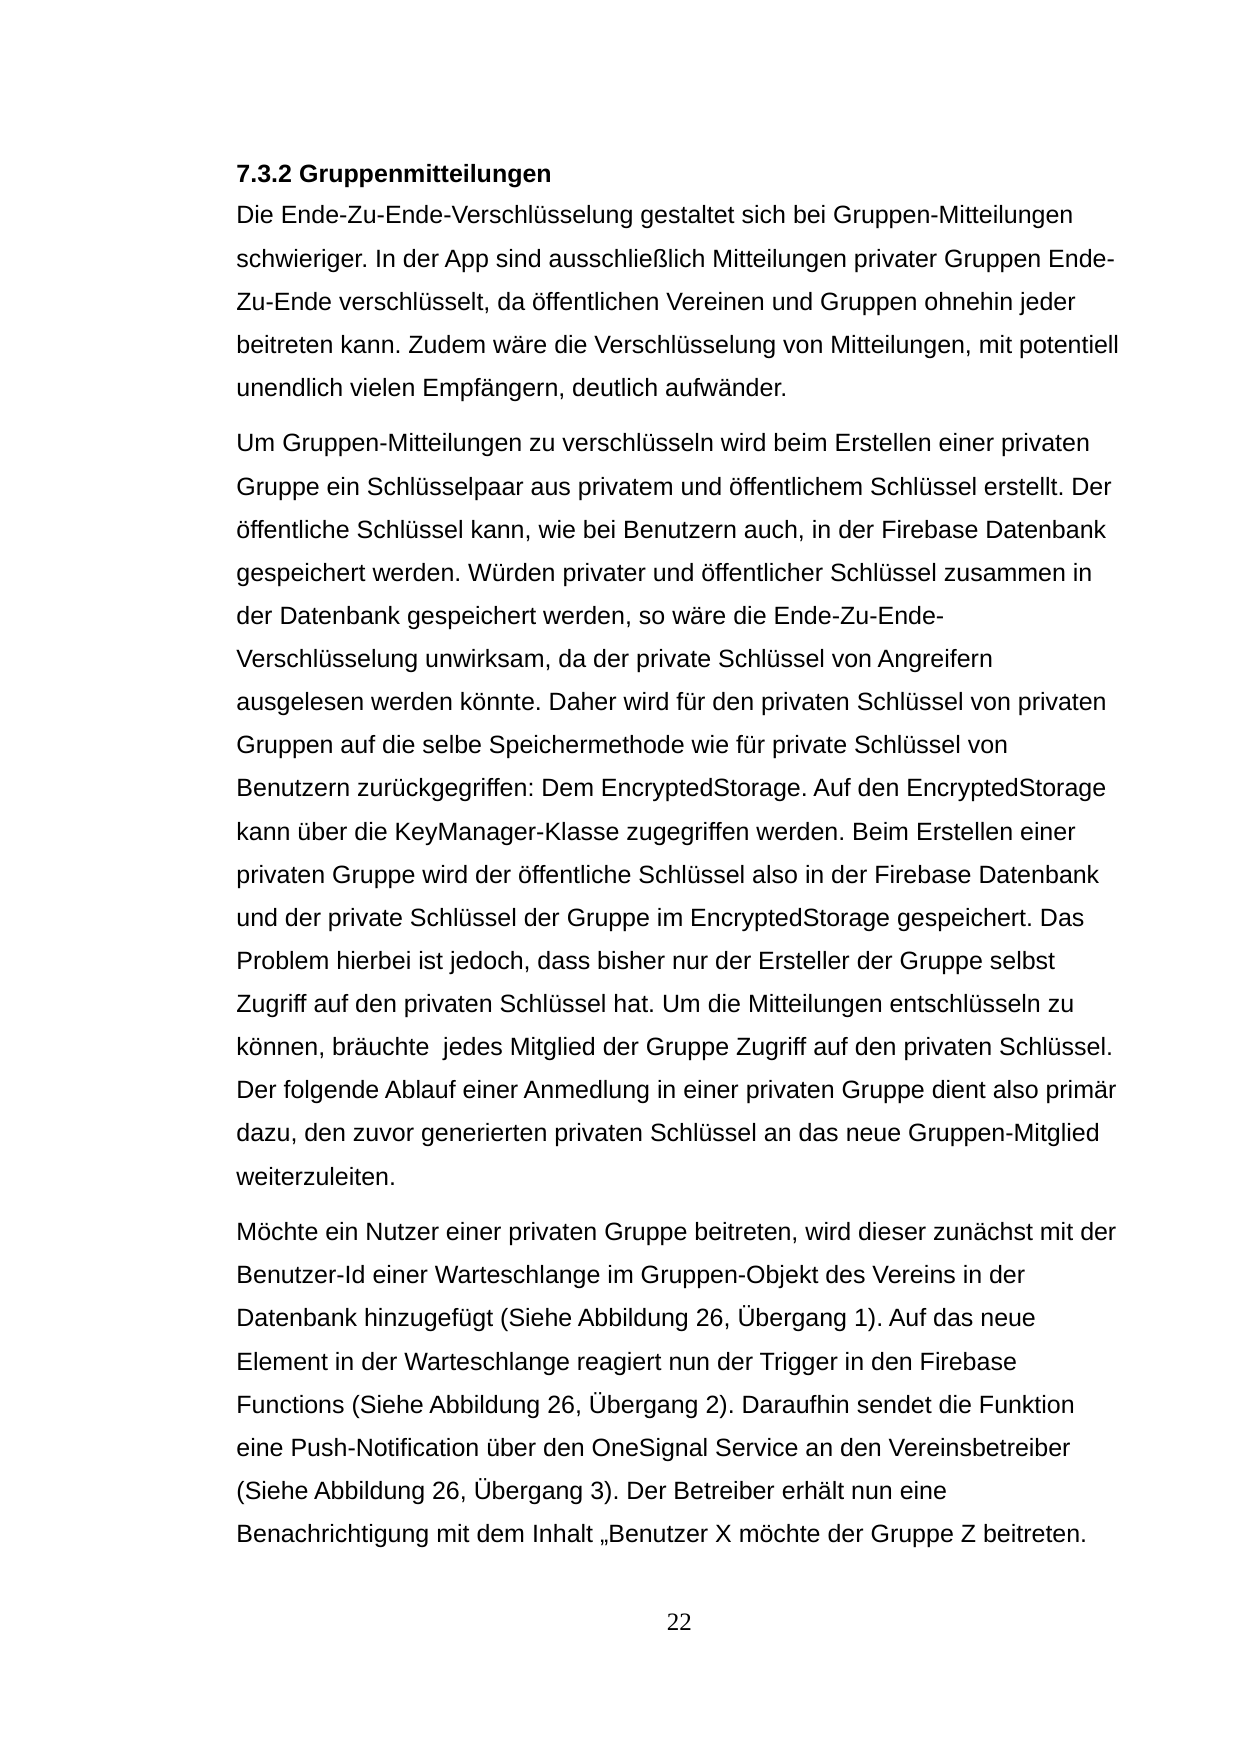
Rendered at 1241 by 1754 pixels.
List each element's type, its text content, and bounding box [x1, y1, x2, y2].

text Um Gruppen-Mitteilungen zu verschlüsseln wird beim Erstellen einer privaten Gruppe ein Schlüsselpaar aus privatem und öffentlichem Schlüssel erstellt. Der öffentliche Schlüssel kann, wie bei Benutzern auch, in der Firebase Datenbank gespeichert werden. Würden privater und öffentlicher Schlüssel zusammen in der Datenbank gespeichert werden, so wäre die Ende-Zu-Ende-Verschlüsselung unwirksam, da der private Schlüssel von Angreifern ausgelesen werden könnte. Daher wird für den privaten Schlüssel von privaten Gruppen auf die selbe Speichermethode wie für private Schlüssel von Benutzern zurückgegriffen: Dem EncryptedStorage. Auf den EncryptedStorage kann über die KeyManager-Klasse zugegriffen werden. Beim Erstellen einer privaten Gruppe wird der öffentliche Schlüssel also in der Firebase Datenbank und der private Schlüssel der Gruppe im EncryptedStorage gespeichert. Das Problem hierbei ist jedoch, dass bisher nur der Ersteller der Gruppe selbst Zugriff auf den privaten Schlüssel hat. Um die Mitteilungen entschlüsseln zu können, bräuchte jedes Mitglied der Gruppe Zugriff auf den privaten Schlüssel. Der folgende Ablauf einer Anmedlung in einer privaten Gruppe dient also primär dazu, den zuvor generierten privaten Schlüssel an das neue Gruppen-Mitglied weiterzuleiten. [236, 428, 1122, 1190]
text Die Ende-Zu-Ende-Verschlüsselung gestaltet sich bei Gruppen-Mitteilungen schwieriger. In der App sind ausschließlich Mitteilungen privater Gruppen Ende-Zu-Ende verschlüsselt, da öffentlichen Vereinen und Gruppen ohnehin jeder beitreten kann. Zudem wäre die Verschlüsselung von Mitteilungen, mit potentiell unendlich vielen Empfängern, deutlich aufwänder. [236, 200, 1122, 402]
text Möchte ein Nutzer einer privaten Gruppe beitreten, wird dieser zunächst mit der Benutzer-Id einer Warteschlange im Gruppen-Objekt des Vereins in der Datenbank hinzugefügt (Siehe Abbildung 26, Übergang 1). Auf das neue Element in der Warteschlange reagiert nun der Trigger in den Firebase Functions (Siehe Abbildung 26, Übergang 2). Daraufhin sendet die Funktion eine Push-Notification über den OneSignal Service an den Vereinsbetreiber (Siehe Abbildung 26, Übergang 3). Der Betreiber erhält nun eine Benachrichtigung mit dem Inhalt „Benutzer X möchte der Gruppe Z beitreten. [236, 1217, 1122, 1548]
subtitle 7.3.2 Gruppenmitteilungen [236, 159, 1122, 188]
